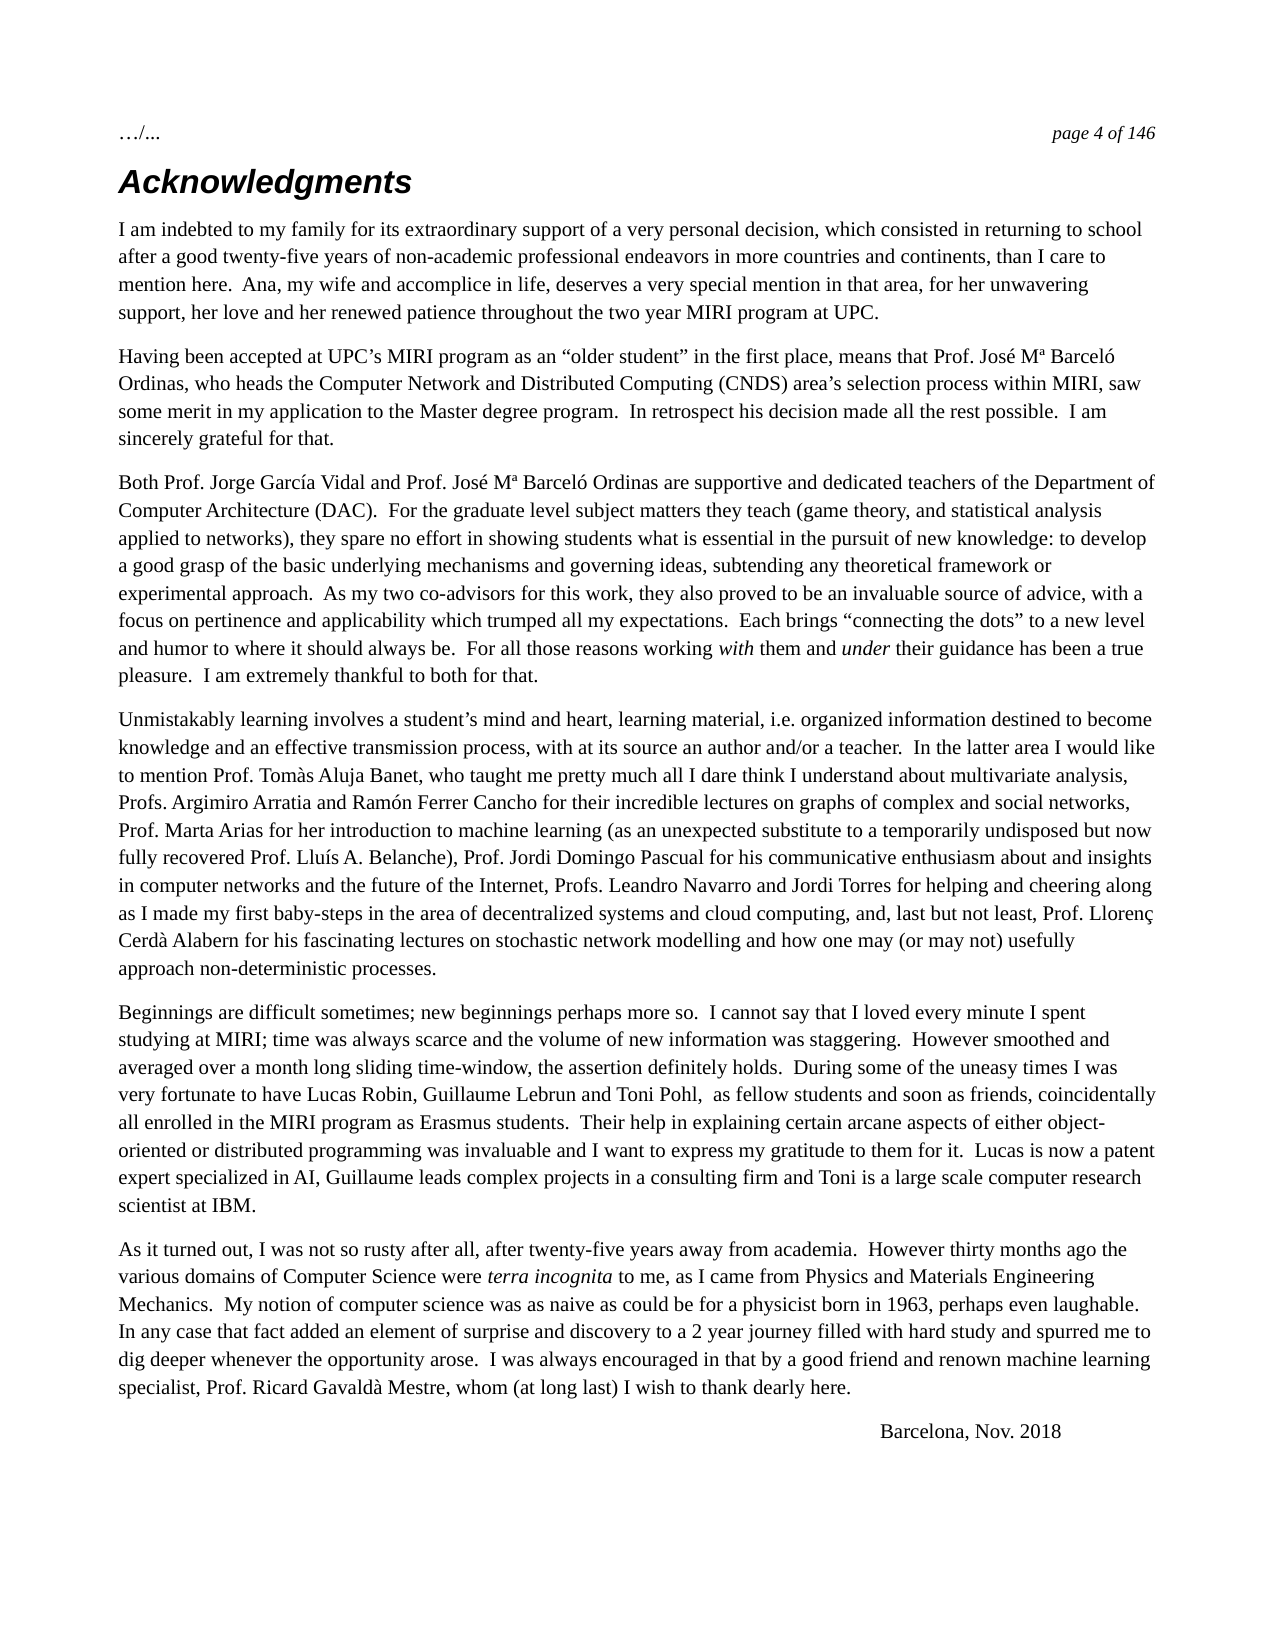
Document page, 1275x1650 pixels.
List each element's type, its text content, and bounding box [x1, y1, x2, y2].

text Beginnings are difficult sometimes; new beginnings perhaps more so. I cannot say that I loved every minute I spent studying at MIRI; time was always scarce and the volume of new information was staggering. However smoothed and averaged over a month long sliding time-window, the assertion definitely holds. During some of the uneasy times I was very fortunate to have Lucas Robin, Guillaume Lebrun and Toni Pohl, as fellow students and soon as friends, coincidentally all enrolled in the MIRI program as Erasmus students. Their help in explaining certain arcane aspects of either object-oriented or distributed programming was invaluable and I want to express my gratitude to them for it. Lucas is now a patent expert specialized in AI, Guillaume leads complex projects in a consulting firm and Toni is a large scale computer research scientist at IBM. [118, 999, 1157, 1217]
text As it turned out, I was not so rusty after all, after twenty-five years away from academia. However thirty months ago the various domains of Computer Science were terra incognita to me, as I came from Physics and Materials Engineering Mechanics. My notion of computer science was as naive as could be for a physicist born in 1963, perhaps even laughable. In any case that fact added an element of surprise and discovery to a 2 year journey filled with hard study and spurred me to dig deeper whenever the opportunity arose. I was always encouraged in that by a good friend and renown machine learning specialist, Prof. Ricard Gavaldà Mestre, whom (at long last) I wish to thank dearly here. [118, 1237, 1157, 1399]
text Unmistakably learning involves a student’s mind and heart, learning material, i.e. organized information destined to become knowledge and an effective transmission process, with at its source an author and/or a teacher. In the latter area I would like to mention Prof. Tomàs Aluja Banet, who taught me pretty much all I dare think I understand about multivariate analysis, Profs. Argimiro Arratia and Ramón Ferrer Cancho for their incredible lectures on graphs of complex and social networks, Prof. Marta Arias for her introduction to machine learning (as an unexpected substitute to a temporarily undisposed but now fully recovered Prof. Lluís A. Belanche), Prof. Jordi Domingo Pascual for his communicative enthusiasm about and insights in computer networks and the future of the Internet, Profs. Leandro Navarro and Jordi Torres for helping and cheering along as I made my first baby-steps in the area of decentralized systems and cloud computing, and, last but not least, Prof. Llorenç Cerdà Alabern for his fascinating lectures on stochastic network modelling and how one may (or may not) usefully approach non-deterministic processes. [118, 707, 1157, 980]
subtitle Acknowledgments [118, 162, 1157, 201]
text Both Prof. Jorge García Vidal and Prof. José Mª Barceló Ordinas are supportive and dedicated teachers of the Department of Computer Architecture (DAC). For the graduate level subject matters they teach (game theory, and statistical analysis applied to networks), they spare no effort in showing students what is essential in the pursuit of new knowledge: to develop a good grasp of the basic underlying mechanisms and governing ideas, subtending any theoretical framework or experimental approach. As my two co-advisors for this work, they also proved to be an invaluable source of advice, with a focus on pertinence and applicability which trumped all my expectations. Each brings “connecting the dots” to a new level and humor to where it should always be. For all those reasons working with them and under their guidance has been a true pleasure. I am extremely thankful to both for that. [118, 470, 1157, 687]
text Barcelona, Nov. 2018 [118, 1418, 1157, 1443]
text Having been accepted at UPC’s MIRI program as an “older student” in the first place, means that Prof. José Mª Barceló Ordinas, who heads the Computer Network and Distributed Computing (CNDS) area’s selection process within MIRI, saw some merit in my application to the Master degree program. In retrospect his decision made all the rest possible. I am sincerely grateful for that. [118, 343, 1157, 450]
text I am indebted to my family for its extraordinary support of a very personal decision, which consisted in returning to school after a good twenty-five years of non-academic professional endeavors in more countries and continents, than I care to mention here. Ana, my wife and accomplice in life, deserves a very special mention in that area, for her unwavering support, her love and her renewed patience throughout the two year MIRI program at UPC. [118, 217, 1157, 324]
